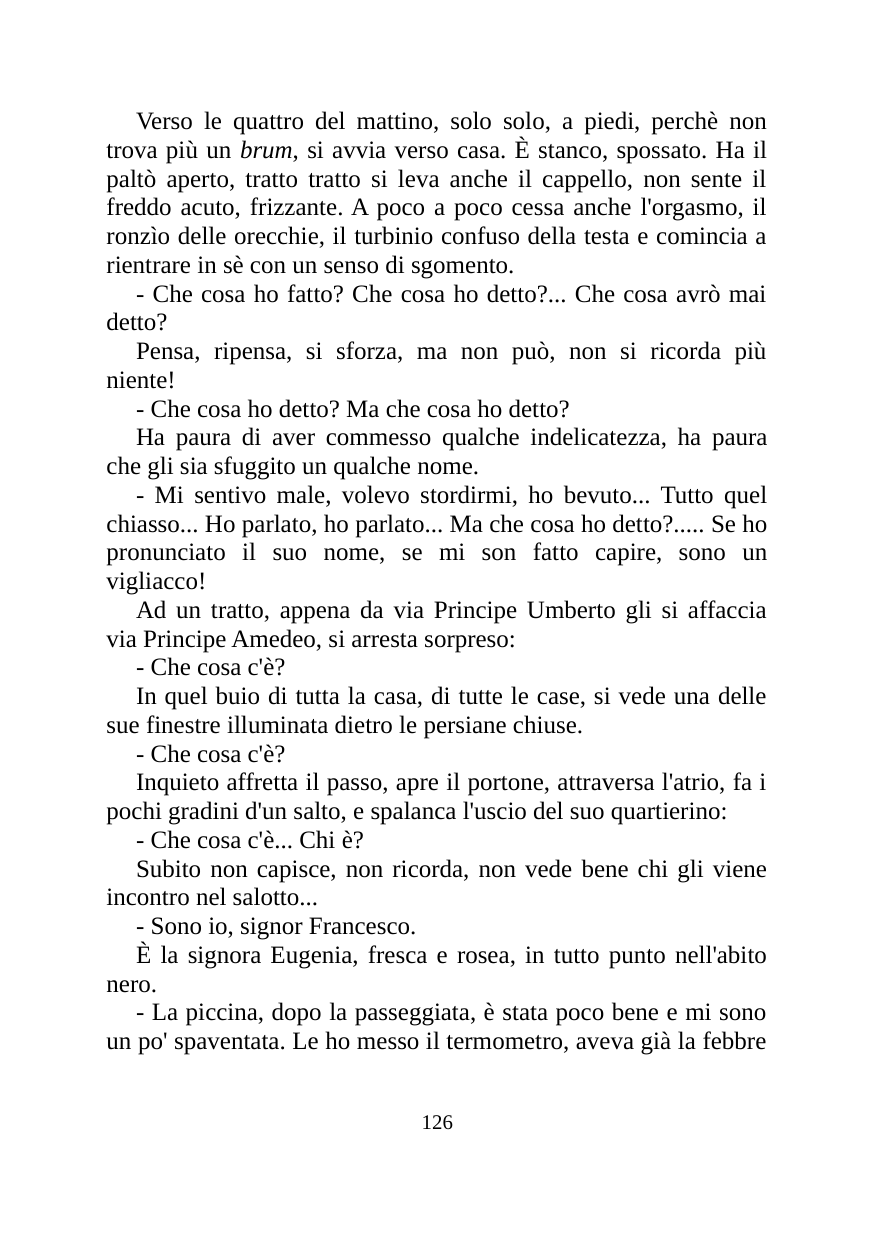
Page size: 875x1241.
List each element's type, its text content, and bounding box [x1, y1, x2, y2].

text Subito non capisce, non ricorda, non vede bene chi gli viene incontro nel salotto... [106, 854, 768, 911]
text - Sono io, signor Francesco. [106, 911, 768, 940]
text Ad un tratto, appena da via Principe Umberto gli si affaccia via Principe Amedeo, si arresta sorpreso: [106, 595, 768, 652]
text Inquieto affretta il passo, apre il portone, attraversa l'atrio, fa i pochi gradini d'un salto, e spalanca l'uscio del suo quartierino: [106, 767, 768, 825]
text È la signora Eugenia, fresca e rosea, in tutto punto nell'abito nero. [106, 940, 768, 997]
text - La piccina, dopo la passeggiata, è stata poco bene e mi sono un po' spaventata. Le ho messo il termometro, aveva già la febbre [106, 997, 768, 1055]
text - Che cosa c'è? [106, 739, 768, 767]
text Ha paura di aver commesso qualche indelicatezza, ha paura che gli sia sfuggito un qualche nome. [106, 422, 768, 480]
text - Che cosa c'è? [106, 652, 768, 681]
text - Che cosa c'è... Chi è? [106, 825, 768, 854]
text - Mi sentivo male, volevo stordirmi, ho bevuto... Tutto quel chiasso... Ho parlato, ho parlato... Ma che cosa ho detto?..... Se ho pronunciato il suo nome, se mi son fatto capire, sono un vigliacco! [106, 480, 768, 595]
text Verso le quattro del mattino, solo solo, a piedi, perchè non trova più un brum, si avvia verso casa. È stanco, spossato. Ha il paltò aperto, tratto tratto si leva anche il cappello, non sente il freddo acuto, frizzante. A poco a poco cessa anche l'orgasmo, il ronzìo delle orecchie, il turbinio confuso della testa e comincia a rientrare in sè con un senso di sgomento. [106, 106, 768, 279]
text - Che cosa ho fatto? Che cosa ho detto?... Che cosa avrò mai detto? [106, 279, 768, 336]
text In quel buio di tutta la casa, di tutte le case, si vede una delle sue finestre illuminata dietro le persiane chiuse. [106, 681, 768, 739]
text Pensa, ripensa, si sforza, ma non può, non si ricorda più niente! [106, 336, 768, 394]
text - Che cosa ho detto? Ma che cosa ho detto? [106, 394, 768, 422]
